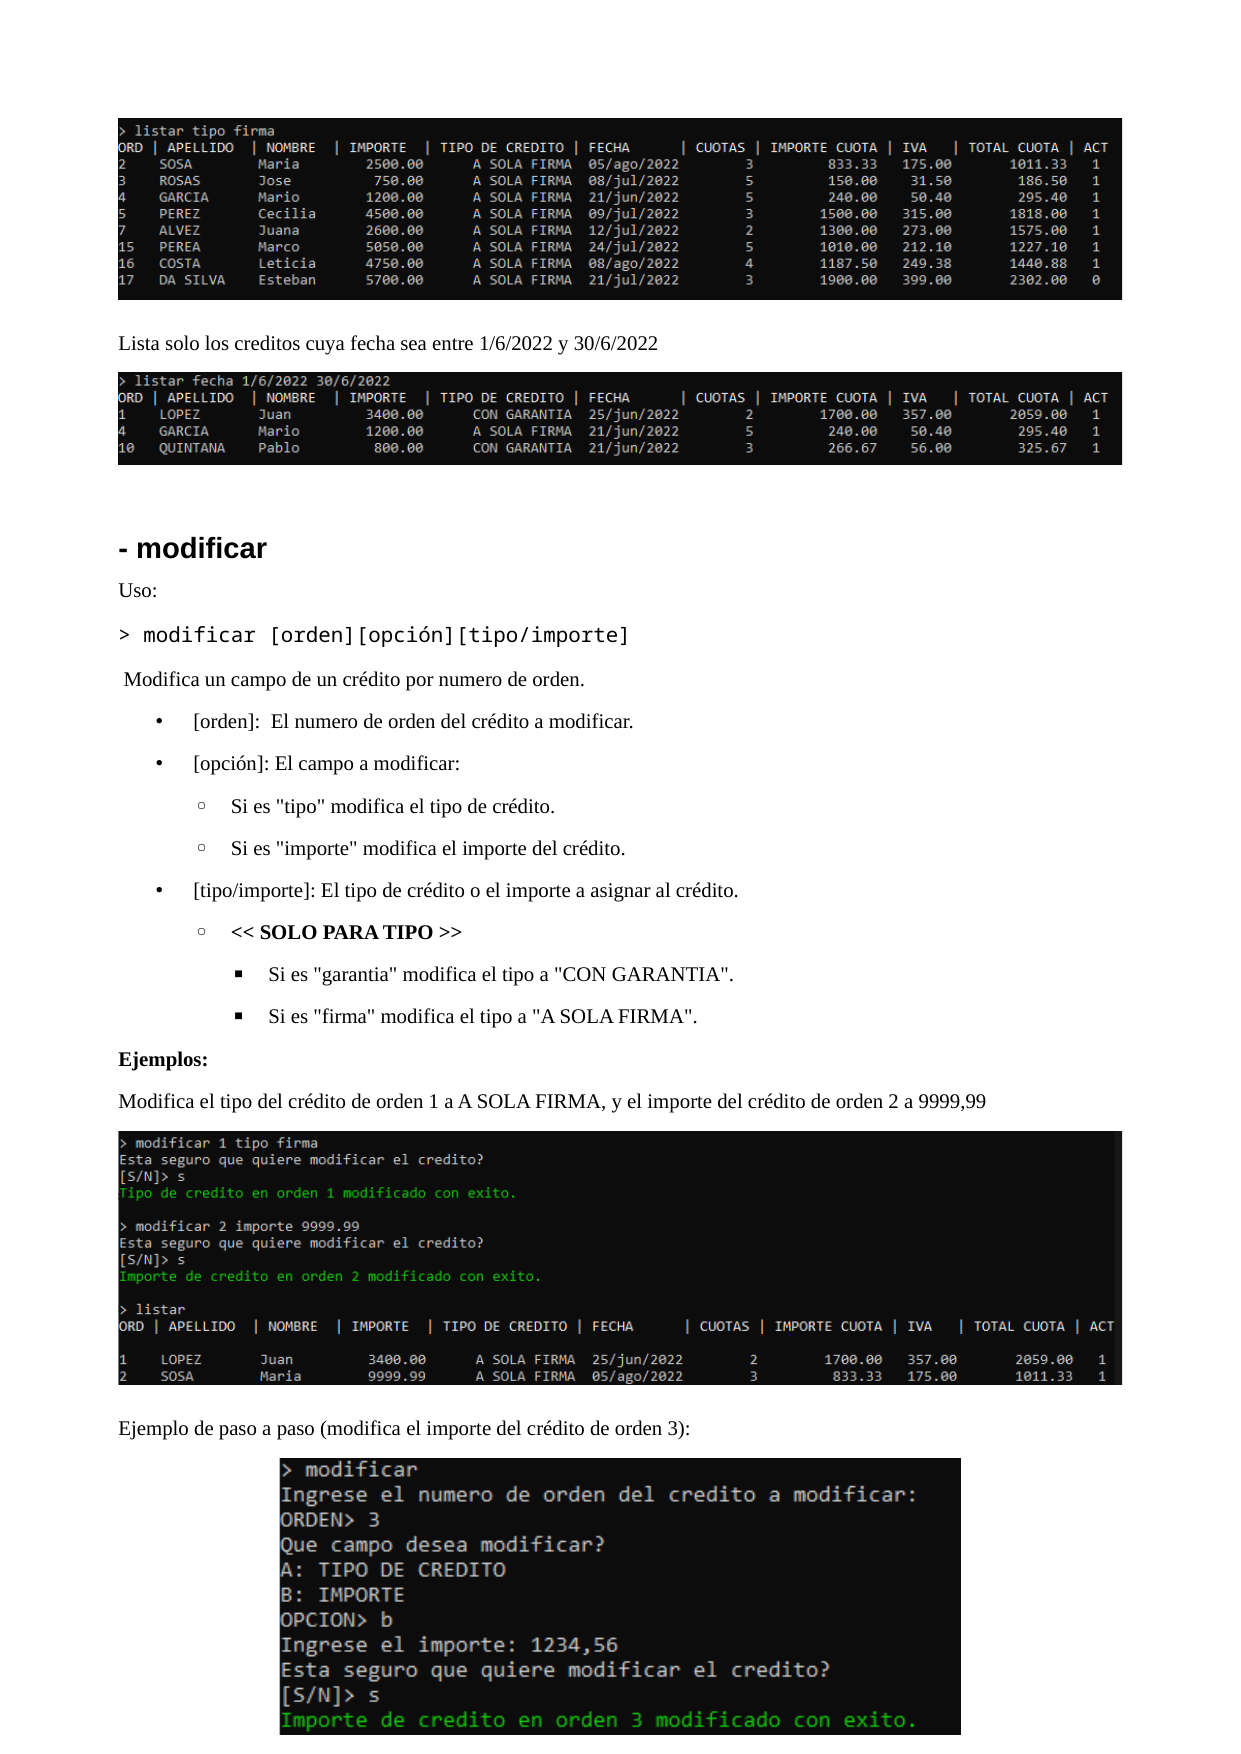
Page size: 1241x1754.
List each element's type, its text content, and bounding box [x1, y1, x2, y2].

list [tipo/importe]: El tipo de crédito o el importe a asignar al crédito. [156, 878, 1122, 902]
picture [118, 372, 1123, 465]
text Ejemplos: [118, 1047, 1122, 1071]
picture [118, 1131, 1123, 1385]
picture [279, 1458, 961, 1735]
text Uso: [118, 578, 1122, 602]
list [opción]: El campo a modificar: [156, 751, 1122, 775]
list Si es "importe" modifica el importe del crédito. [193, 836, 1122, 860]
list Si es "garantia" modifica el tipo a "CON GARANTIA". [231, 962, 1122, 986]
text Modifica el tipo del crédito de orden 1 a A SOLA FIRMA, y el importe del crédito de orden 2 a 9999,99 [118, 1089, 1122, 1113]
text > modificar [orden][opción][tipo/importe] [118, 620, 1122, 648]
subtitle - modificar [118, 465, 1122, 565]
text Modifica un campo de un crédito por numero de orden. [118, 667, 1122, 691]
list << SOLO PARA TIPO >> [193, 920, 1122, 944]
list [orden]: El numero de orden del crédito a modificar. [156, 709, 1122, 733]
text Lista solo los creditos cuya fecha sea entre 1/6/2022 y 30/6/2022 [118, 300, 1122, 355]
list Si es "firma" modifica el tipo a "A SOLA FIRMA". [231, 1004, 1122, 1028]
text Ejemplo de paso a paso (modifica el importe del crédito de orden 3): [118, 1385, 1122, 1440]
list Si es "tipo" modifica el tipo de crédito. [193, 793, 1122, 818]
picture [118, 118, 1123, 300]
